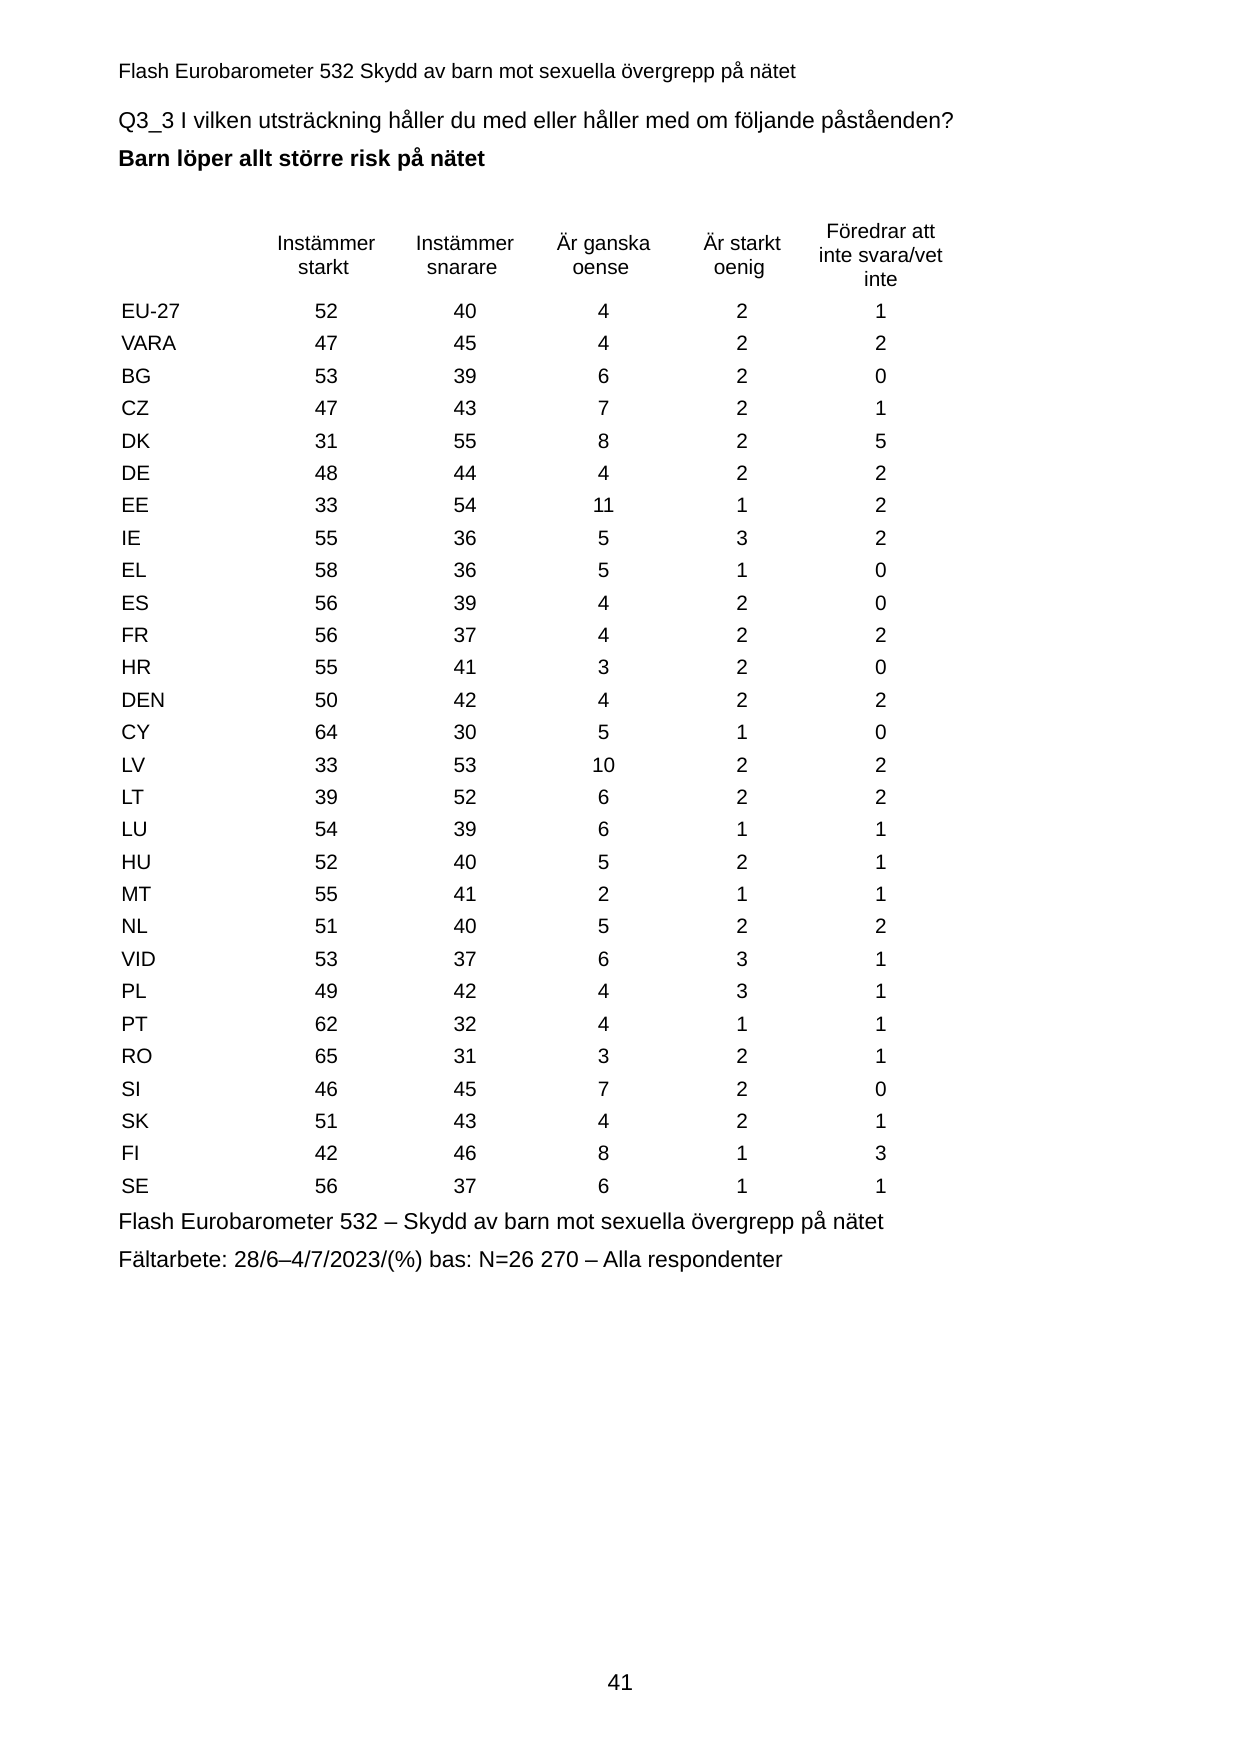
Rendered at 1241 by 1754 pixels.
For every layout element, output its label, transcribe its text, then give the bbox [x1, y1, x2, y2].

table_cell 1 [673, 878, 811, 910]
table_cell 1 [673, 554, 811, 586]
text Barn löper allt större risk på nätet [118, 145, 1122, 171]
table_cell 1 [673, 489, 811, 521]
table_cell 6 [534, 813, 673, 845]
table_cell 2 [673, 360, 811, 392]
table_cell 53 [395, 748, 534, 781]
table_cell LT [118, 781, 257, 813]
table_cell 4 [534, 684, 673, 716]
table_cell PT [118, 1008, 257, 1040]
table_cell 2 [811, 910, 950, 943]
table_cell 4 [534, 1105, 673, 1137]
table_cell 2 [811, 748, 950, 781]
table_cell 10 [534, 748, 673, 781]
table_cell 47 [257, 392, 395, 424]
table_header Är starkt oenig [673, 215, 811, 295]
table_cell LU [118, 813, 257, 845]
table_cell 42 [395, 975, 534, 1007]
table_cell 0 [811, 716, 950, 748]
table_cell 1 [673, 716, 811, 748]
table_cell 1 [673, 813, 811, 845]
table_header Är ganska oense [534, 215, 673, 295]
table_cell FR [118, 619, 257, 651]
table_cell HU [118, 845, 257, 878]
text Q3_3 I vilken utsträckning håller du med eller håller med om följande påståenden? [118, 107, 1122, 133]
table_header Instämmer starkt [257, 215, 395, 295]
text Flash Eurobarometer 532 – Skydd av barn mot sexuella övergrepp på nätet [118, 1208, 1122, 1234]
table_cell 11 [534, 489, 673, 521]
table_cell 8 [534, 1137, 673, 1169]
table_cell 45 [395, 1072, 534, 1104]
table_cell NL [118, 910, 257, 943]
table_cell 2 [673, 1105, 811, 1137]
table_cell 32 [395, 1008, 534, 1040]
table_cell 3 [534, 651, 673, 683]
table_cell 1 [811, 1169, 950, 1202]
table_cell FI [118, 1137, 257, 1169]
table_cell 2 [673, 424, 811, 457]
table_cell ES [118, 586, 257, 619]
table_header Instämmer snarare [395, 215, 534, 295]
table_cell 56 [257, 619, 395, 651]
table_cell 5 [534, 554, 673, 586]
table_cell 40 [395, 910, 534, 943]
table_cell 53 [257, 943, 395, 975]
table_cell 33 [257, 489, 395, 521]
table_cell 3 [673, 521, 811, 554]
table_cell 1 [811, 813, 950, 845]
table_cell 64 [257, 716, 395, 748]
table_cell SI [118, 1072, 257, 1104]
table_cell 2 [811, 521, 950, 554]
table_cell 5 [534, 521, 673, 554]
table_cell 48 [257, 457, 395, 489]
table_cell 53 [257, 360, 395, 392]
table_cell 6 [534, 943, 673, 975]
text Fältarbete: 28/6–4/7/2023/(%) bas: N=26 270 – Alla respondenter [118, 1246, 1122, 1272]
table_cell 2 [534, 878, 673, 910]
table_cell 1 [673, 1008, 811, 1040]
table_cell 37 [395, 943, 534, 975]
table_cell 6 [534, 1169, 673, 1202]
table_cell 43 [395, 392, 534, 424]
table_cell 6 [534, 360, 673, 392]
table_cell 31 [257, 424, 395, 457]
table_cell 1 [811, 943, 950, 975]
table_cell 3 [673, 943, 811, 975]
table_cell MT [118, 878, 257, 910]
table_cell 2 [673, 845, 811, 878]
table_cell 3 [673, 975, 811, 1007]
table_cell 41 [395, 651, 534, 683]
table_cell DK [118, 424, 257, 457]
table_cell 43 [395, 1105, 534, 1137]
table_cell 37 [395, 619, 534, 651]
table_header [118, 215, 257, 295]
table_cell 39 [395, 813, 534, 845]
table_cell 39 [395, 586, 534, 619]
table_cell 2 [811, 327, 950, 359]
table_cell 2 [673, 781, 811, 813]
table_cell 4 [534, 457, 673, 489]
table_cell 46 [395, 1137, 534, 1169]
table_cell CY [118, 716, 257, 748]
table_cell 36 [395, 554, 534, 586]
table_cell 55 [395, 424, 534, 457]
table_cell 5 [811, 424, 950, 457]
table_cell 40 [395, 845, 534, 878]
table_cell 0 [811, 1072, 950, 1104]
table_cell LV [118, 748, 257, 781]
table_cell 50 [257, 684, 395, 716]
table_cell 3 [534, 1040, 673, 1072]
table_cell 58 [257, 554, 395, 586]
table_cell 39 [257, 781, 395, 813]
table_cell 7 [534, 392, 673, 424]
table_cell 52 [257, 845, 395, 878]
table_cell RO [118, 1040, 257, 1072]
table_cell 2 [673, 748, 811, 781]
table_cell 1 [811, 392, 950, 424]
table_cell 8 [534, 424, 673, 457]
table_cell 44 [395, 457, 534, 489]
table_cell 33 [257, 748, 395, 781]
table_cell CZ [118, 392, 257, 424]
table_cell 51 [257, 1105, 395, 1137]
table_cell 54 [257, 813, 395, 845]
table_cell SE [118, 1169, 257, 1202]
table_cell 2 [673, 619, 811, 651]
table_cell 1 [811, 1008, 950, 1040]
table_cell 4 [534, 1008, 673, 1040]
table_cell 0 [811, 586, 950, 619]
table_cell 49 [257, 975, 395, 1007]
table_cell 2 [673, 1040, 811, 1072]
table_cell 2 [673, 651, 811, 683]
table_cell 5 [534, 716, 673, 748]
table_cell 0 [811, 651, 950, 683]
table_cell 4 [534, 586, 673, 619]
table_cell 37 [395, 1169, 534, 1202]
table_cell DEN [118, 684, 257, 716]
table_cell 36 [395, 521, 534, 554]
table_cell EU-27 [118, 295, 257, 327]
table_cell 30 [395, 716, 534, 748]
table_cell 62 [257, 1008, 395, 1040]
table_cell 2 [673, 1072, 811, 1104]
table_cell 2 [673, 586, 811, 619]
table_cell 1 [811, 845, 950, 878]
table_cell 7 [534, 1072, 673, 1104]
table_cell 51 [257, 910, 395, 943]
table_cell IE [118, 521, 257, 554]
table_cell 55 [257, 651, 395, 683]
table_cell 56 [257, 586, 395, 619]
table_cell DE [118, 457, 257, 489]
table_cell 2 [811, 781, 950, 813]
table_cell VID [118, 943, 257, 975]
table_cell 2 [673, 457, 811, 489]
table_cell 41 [395, 878, 534, 910]
table_cell 52 [395, 781, 534, 813]
table_cell 2 [673, 910, 811, 943]
table_cell 0 [811, 554, 950, 586]
table_cell EL [118, 554, 257, 586]
table_cell 1 [673, 1169, 811, 1202]
table_cell PL [118, 975, 257, 1007]
table_cell 4 [534, 619, 673, 651]
table_cell 39 [395, 360, 534, 392]
table_cell 2 [811, 619, 950, 651]
table_cell SK [118, 1105, 257, 1137]
table_cell 55 [257, 878, 395, 910]
table_cell 1 [811, 878, 950, 910]
table_cell 47 [257, 327, 395, 359]
table_cell 4 [534, 327, 673, 359]
table_cell 2 [673, 327, 811, 359]
table_cell EE [118, 489, 257, 521]
table_cell 4 [534, 295, 673, 327]
table_cell 2 [673, 684, 811, 716]
table_cell 1 [811, 1105, 950, 1137]
table_cell 1 [811, 975, 950, 1007]
table_cell 42 [395, 684, 534, 716]
table_cell 4 [534, 975, 673, 1007]
table_cell 3 [811, 1137, 950, 1169]
table_cell 2 [673, 295, 811, 327]
table_cell VARA [118, 327, 257, 359]
table_cell 2 [811, 489, 950, 521]
table_cell 55 [257, 521, 395, 554]
table_cell 52 [257, 295, 395, 327]
table_cell 5 [534, 910, 673, 943]
table_cell 56 [257, 1169, 395, 1202]
table_cell 2 [673, 392, 811, 424]
table_cell 1 [811, 1040, 950, 1072]
table_cell 5 [534, 845, 673, 878]
table_cell 54 [395, 489, 534, 521]
table_header Föredrar att inte svara/vet inte [811, 215, 950, 295]
table_cell 45 [395, 327, 534, 359]
table_cell 65 [257, 1040, 395, 1072]
table_cell 2 [811, 684, 950, 716]
table_cell 1 [673, 1137, 811, 1169]
table_cell 46 [257, 1072, 395, 1104]
table_cell 2 [811, 457, 950, 489]
table_cell 6 [534, 781, 673, 813]
table_cell 40 [395, 295, 534, 327]
table_cell 0 [811, 360, 950, 392]
table_cell 31 [395, 1040, 534, 1072]
table_cell BG [118, 360, 257, 392]
table_cell HR [118, 651, 257, 683]
table_cell 42 [257, 1137, 395, 1169]
table_cell 1 [811, 295, 950, 327]
